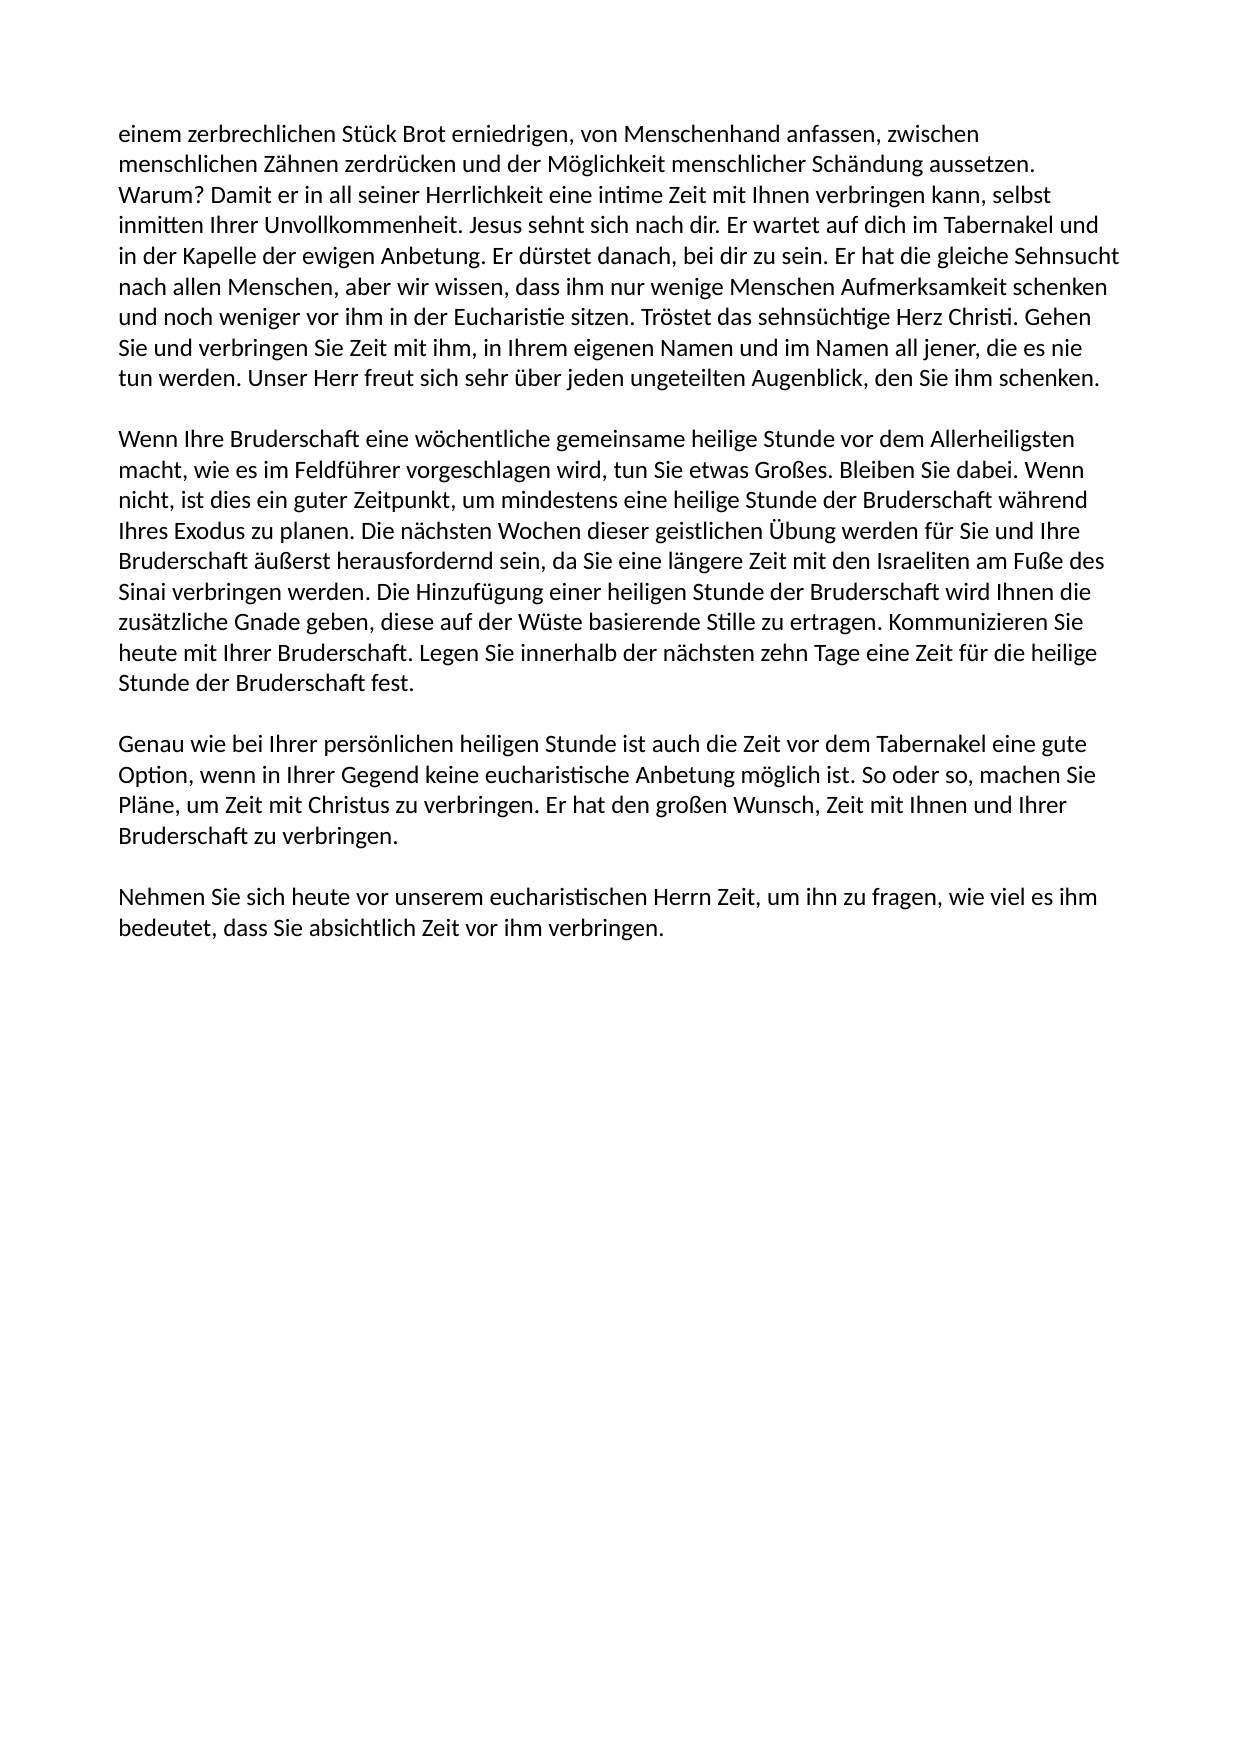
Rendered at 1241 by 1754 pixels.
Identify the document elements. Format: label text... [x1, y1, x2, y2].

text einem zerbrechlichen Stück Brot erniedrigen, von Menschenhand anfassen, zwischen menschlichen Zähnen zerdrücken und der Möglichkeit menschlicher Schändung aussetzen. Warum? Damit er in all seiner Herrlichkeit eine intime Zeit mit Ihnen verbringen kann, selbst inmitten Ihrer Unvollkommenheit. Jesus sehnt sich nach dir. Er wartet auf dich im Tabernakel und in der Kapelle der ewigen Anbetung. Er dürstet danach, bei dir zu sein. Er hat die gleiche Sehnsucht nach allen Menschen, aber wir wissen, dass ihm nur wenige Menschen Aufmerksamkeit schenken und noch weniger vor ihm in der Eucharistie sitzen. Tröstet das sehnsüchtige Herz Christi. Gehen Sie und verbringen Sie Zeit mit ihm, in Ihrem eigenen Namen und im Namen all jener, die es nie tun werden. Unser Herr freut sich sehr über jeden ungeteilten Augenblick, den Sie ihm schenken. Wenn Ihre Bruderschaft eine wöchentliche gemeinsame heilige Stunde vor dem Allerheiligsten macht, wie es im Feldführer vorgeschlagen wird, tun Sie etwas Großes. Bleiben Sie dabei. Wenn nicht, ist dies ein guter Zeitpunkt, um mindestens eine heilige Stunde der Bruderschaft während Ihres Exodus zu planen. Die nächsten Wochen dieser geistlichen Übung werden für Sie und Ihre Bruderschaft äußerst herausfordernd sein, da Sie eine längere Zeit mit den Israeliten am Fuße des Sinai verbringen werden. Die Hinzufügung einer heiligen Stunde der Bruderschaft wird Ihnen die zusätzliche Gnade geben, diese auf der Wüste basierende Stille zu ertragen. Kommunizieren Sie heute mit Ihrer Bruderschaft. Legen Sie innerhalb der nächsten zehn Tage eine Zeit für die heilige Stunde der Bruderschaft fest. Genau wie bei Ihrer persönlichen heiligen Stunde ist auch die Zeit vor dem Tabernakel eine gute Option, wenn in Ihrer Gegend keine eucharistische Anbetung möglich ist. So oder so, machen Sie Pläne, um Zeit mit Christus zu verbringen. Er hat den großen Wunsch, Zeit mit Ihnen und Ihrer Bruderschaft zu verbringen. Nehmen Sie sich heute vor unserem eucharistischen Herrn Zeit, um ihn zu fragen, wie viel es ihm bedeutet, dass Sie absichtlich Zeit vor ihm verbringen. [118, 118, 1122, 973]
